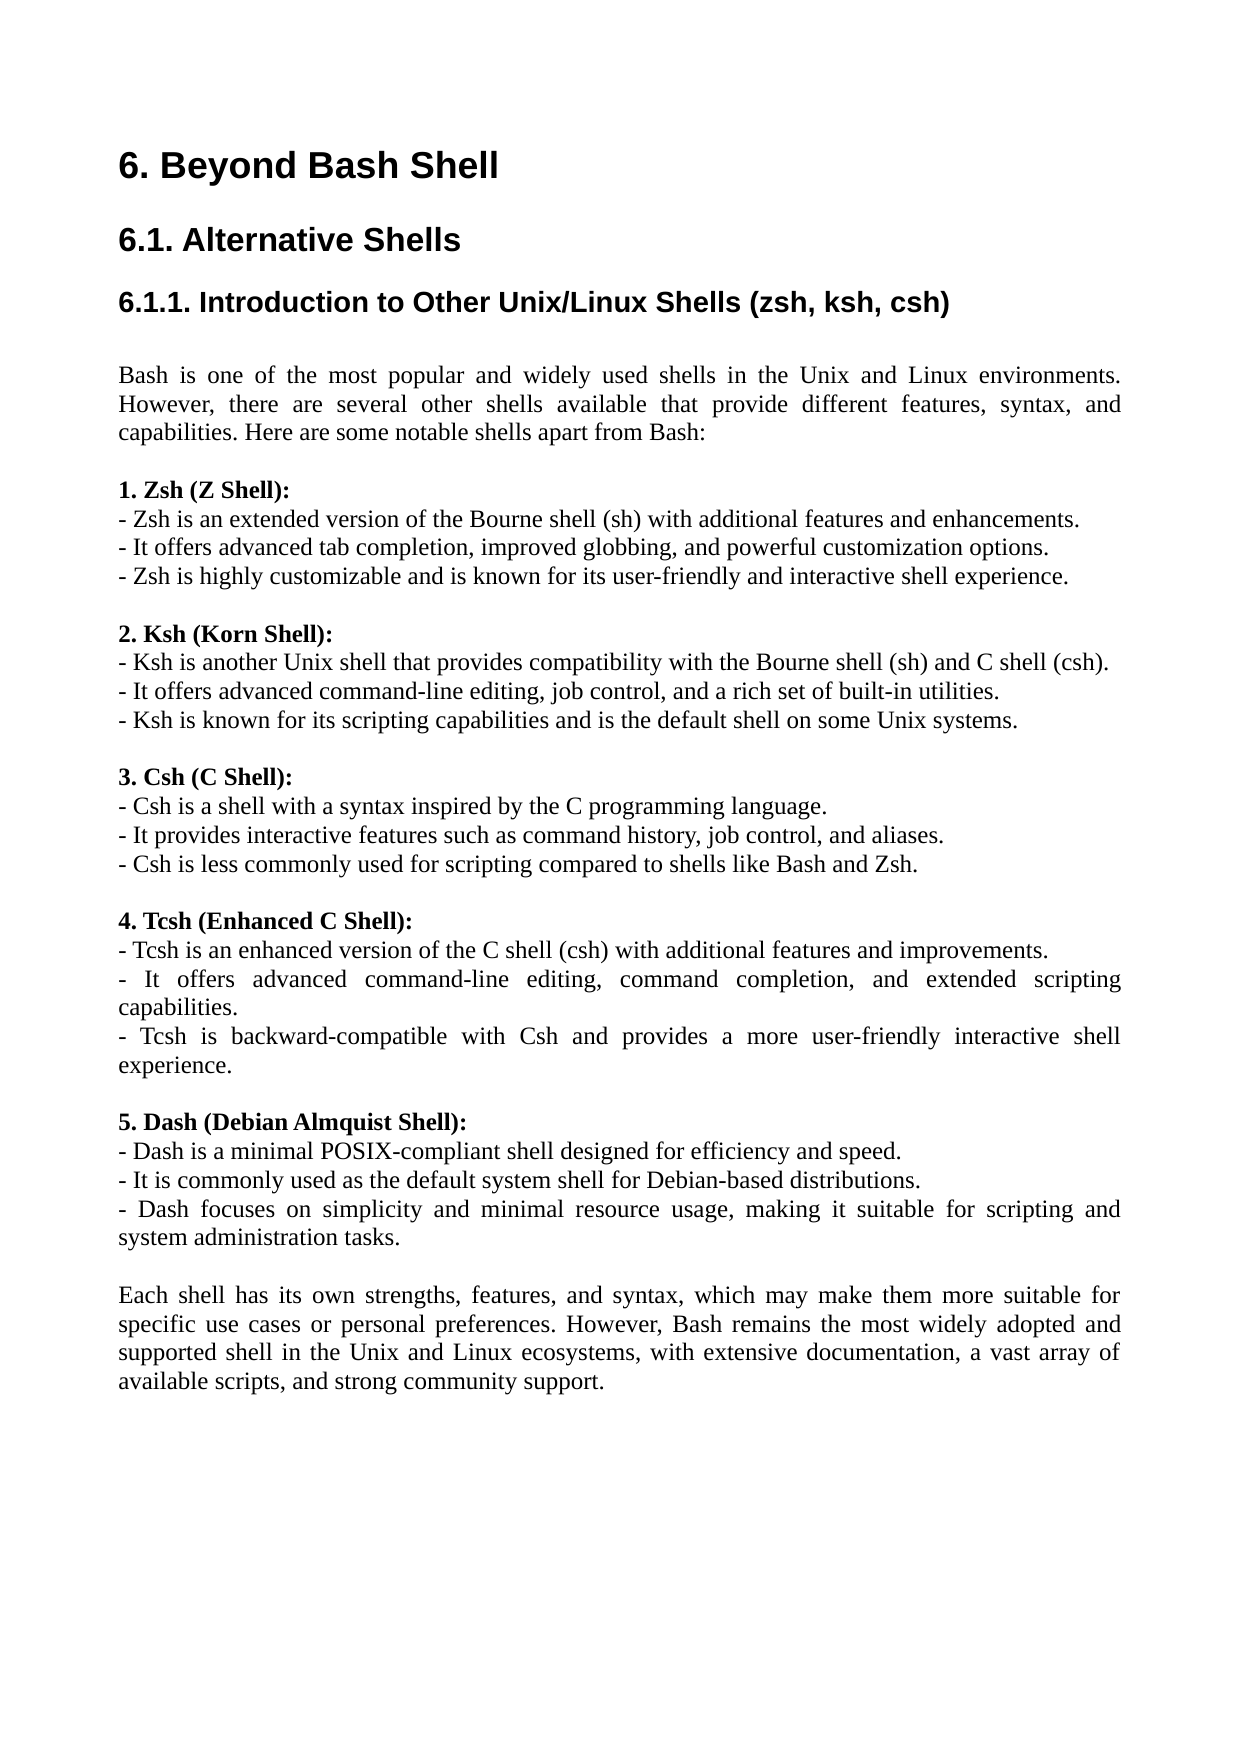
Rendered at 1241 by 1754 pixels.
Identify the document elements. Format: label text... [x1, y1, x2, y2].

subtitle 6.1. Alternative Shells [118, 219, 1122, 258]
text - Csh is less commonly used for scripting compared to shells like Bash and Zsh. [118, 849, 1122, 877]
text - It provides interactive features such as command history, job control, and aliases. [118, 820, 1122, 849]
text - It offers advanced command-line editing, job control, and a rich set of built-in utilities. [118, 676, 1122, 705]
text 2. Ksh (Korn Shell): [118, 619, 1122, 647]
text - It offers advanced tab completion, improved globbing, and powerful customization options. [118, 532, 1122, 561]
text - It is commonly used as the default system shell for Debian-based distributions. [118, 1165, 1122, 1194]
text - Csh is a shell with a syntax inspired by the C programming language. [118, 791, 1122, 820]
text 4. Tcsh (Enhanced C Shell): [118, 906, 1122, 935]
text - Dash is a minimal POSIX-compliant shell designed for efficiency and speed. [118, 1136, 1122, 1165]
text - Ksh is known for its scripting capabilities and is the default shell on some Unix systems. [118, 705, 1122, 734]
subtitle 6. Beyond Bash Shell [118, 143, 1122, 186]
text - Tcsh is backward-compatible with Csh and provides a more user-friendly interactive shell experience. [118, 1021, 1122, 1079]
text 5. Dash (Debian Almquist Shell): [118, 1107, 1122, 1136]
text 3. Csh (C Shell): [118, 762, 1122, 791]
text Bash is one of the most popular and widely used shells in the Unix and Linux environments. However, there are several other shells available that provide different features, syntax, and capabilities. Here are some notable shells apart from Bash: [118, 360, 1122, 446]
subtitle 6.1.1. Introduction to Other Unix/Linux Shells (zsh, ksh, csh) [118, 285, 1122, 319]
text - It offers advanced command-line editing, command completion, and extended scripting capabilities. [118, 964, 1122, 1021]
text - Tcsh is an enhanced version of the C shell (csh) with additional features and improvements. [118, 935, 1122, 964]
text 1. Zsh (Z Shell): [118, 475, 1122, 504]
text - Ksh is another Unix shell that provides compatibility with the Bourne shell (sh) and C shell (csh). [118, 647, 1122, 676]
text - Zsh is an extended version of the Bourne shell (sh) with additional features and enhancements. [118, 504, 1122, 532]
text - Zsh is highly customizable and is known for its user-friendly and interactive shell experience. [118, 561, 1122, 590]
text Each shell has its own strengths, features, and syntax, which may make them more suitable for specific use cases or personal preferences. However, Bash remains the most widely adopted and supported shell in the Unix and Linux ecosystems, with extensive documentation, a vast array of available scripts, and strong community support. [118, 1280, 1122, 1395]
text - Dash focuses on simplicity and minimal resource usage, making it suitable for scripting and system administration tasks. [118, 1194, 1122, 1251]
